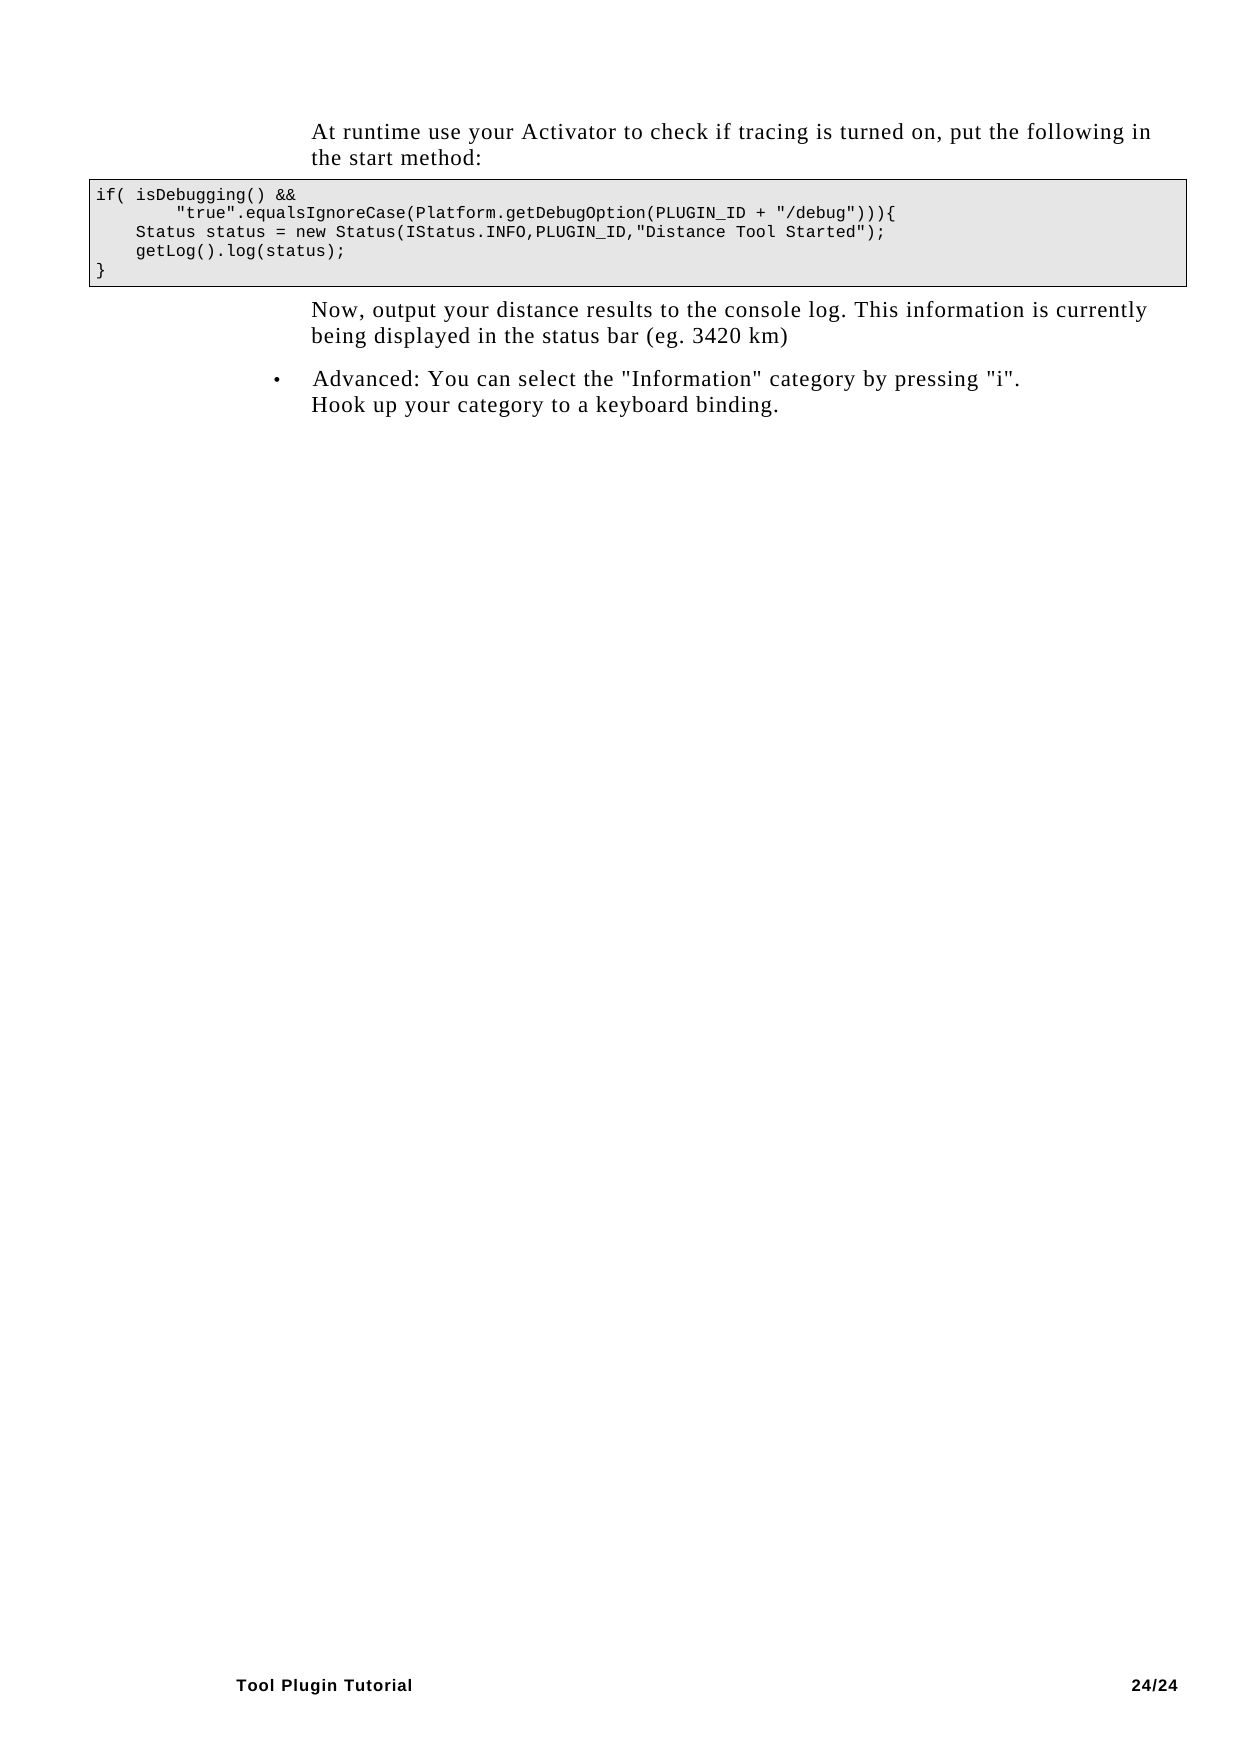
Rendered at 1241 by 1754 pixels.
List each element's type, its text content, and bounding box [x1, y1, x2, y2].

text getLog().log(status); [90, 236, 1186, 254]
text } [90, 254, 1186, 286]
text Status status = new Status(IStatus.INFO,PLUGIN_ID,"Distance Tool Started"); [90, 217, 1186, 236]
text "true".equalsIgnoreCase(Platform.getDebugOption(PLUGIN_ID + "/debug"))){ [90, 198, 1186, 217]
list At runtime use your Activator to check if tracing is turned on, put the following in the start method: [274, 118, 1181, 171]
list Advanced: You can select the "Information" category by pressing "i". Hook up your category to a keyboard binding. [274, 365, 1181, 418]
text if( isDebugging() && [90, 180, 1186, 198]
list Now, output your distance results to the console log. This information is currently being displayed in the status bar (eg. 3420 km) [274, 296, 1181, 348]
